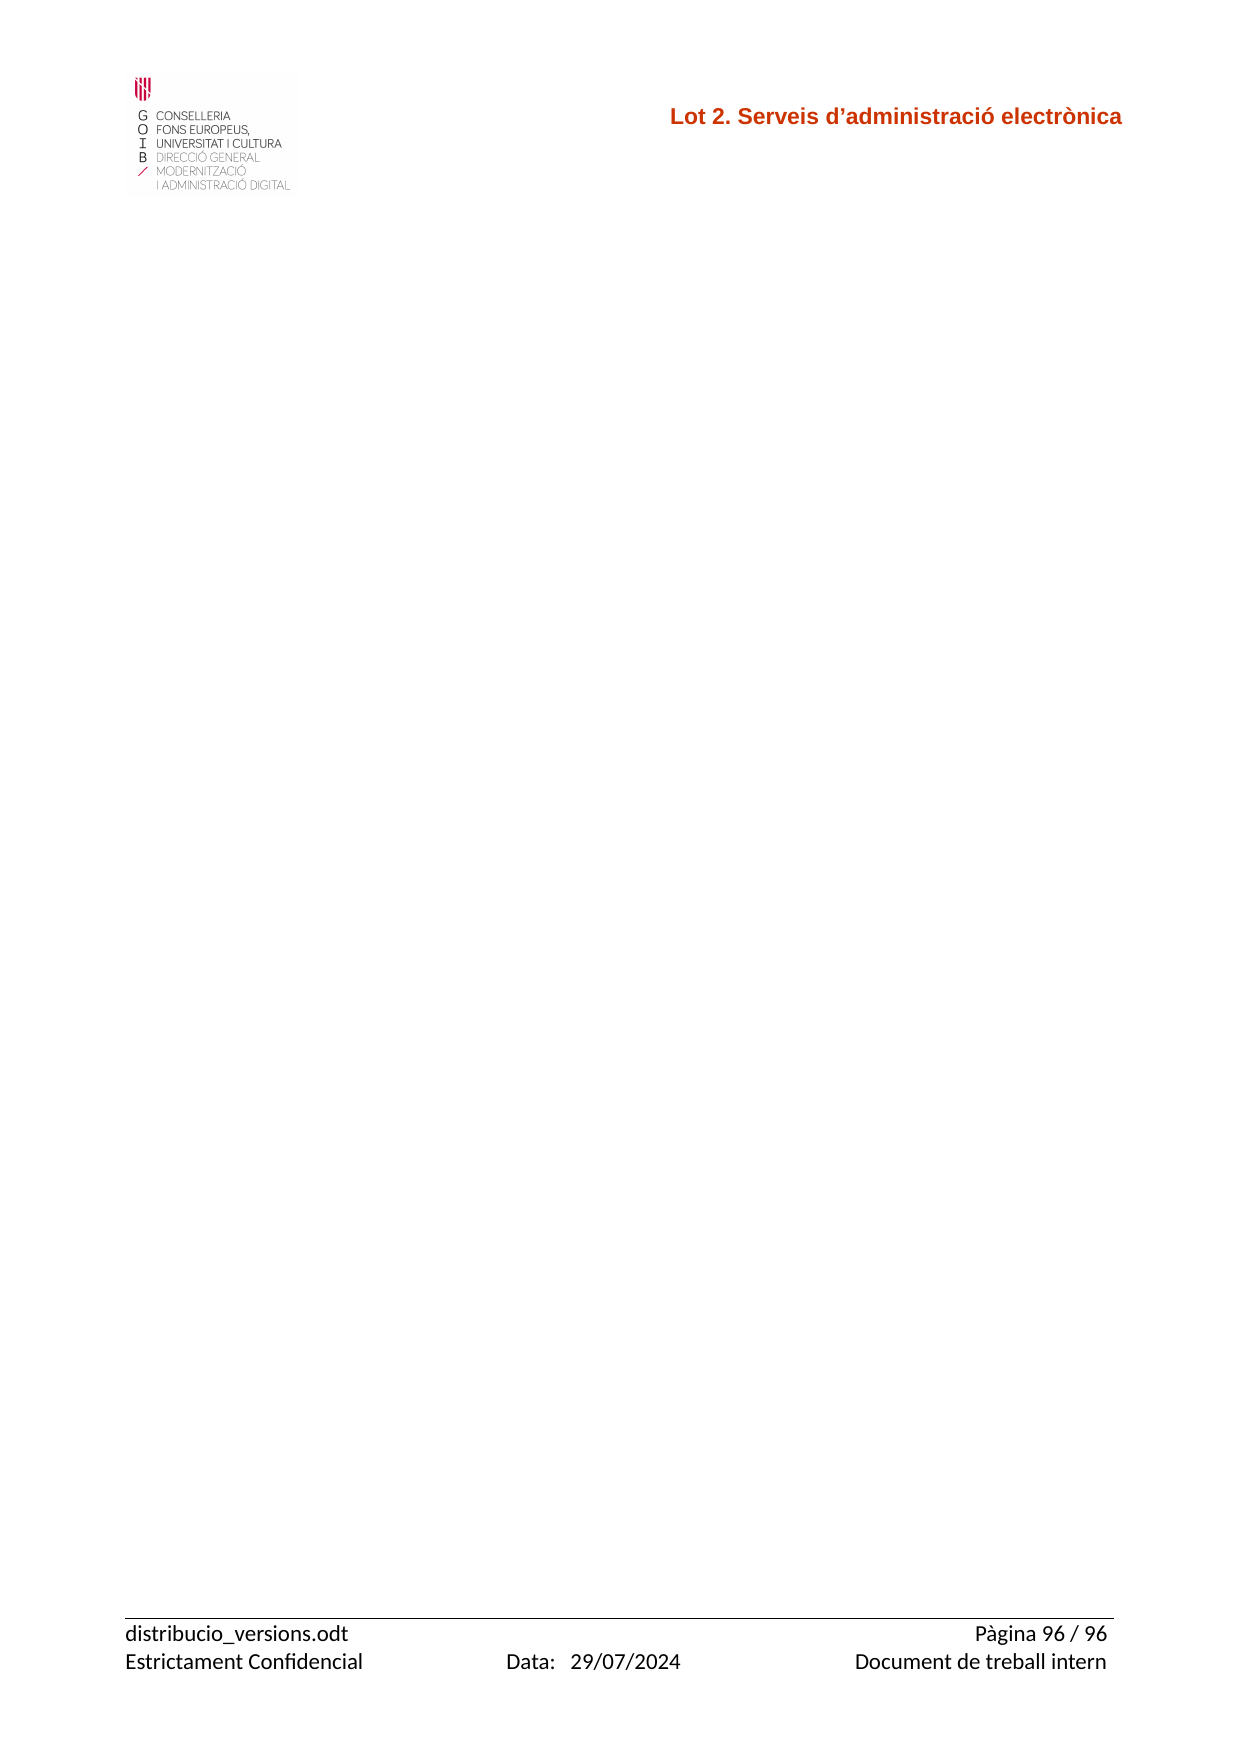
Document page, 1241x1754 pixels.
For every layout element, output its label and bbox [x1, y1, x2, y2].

picture [126, 70, 299, 197]
